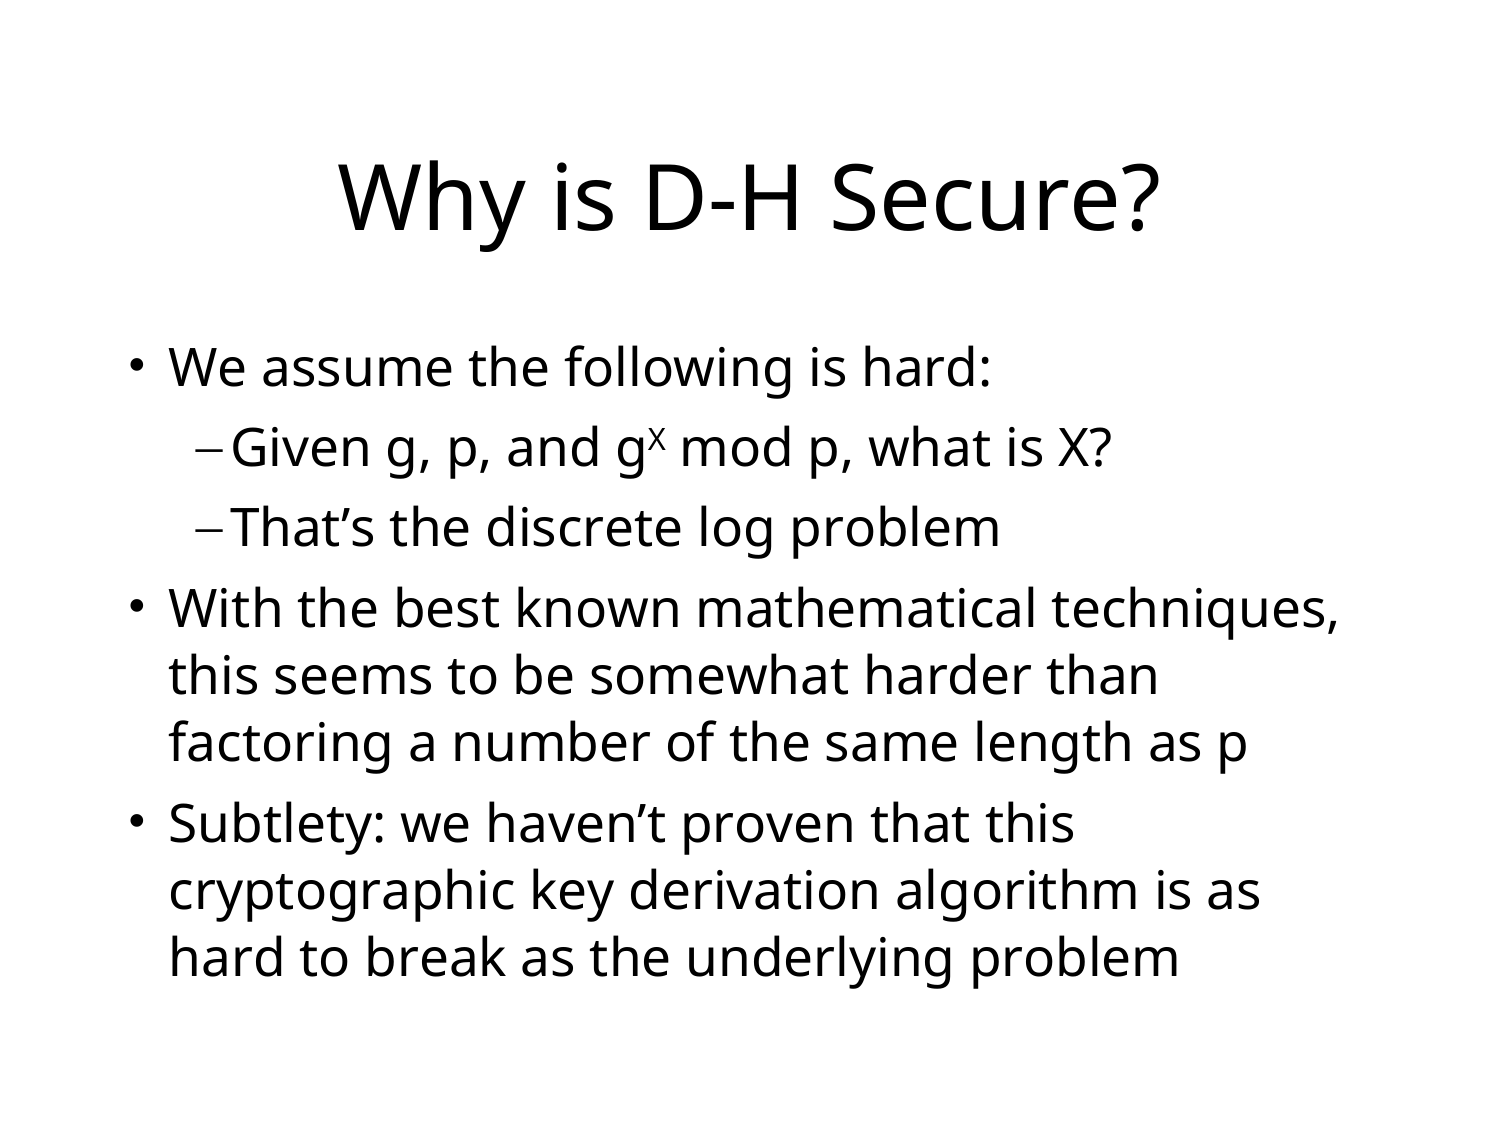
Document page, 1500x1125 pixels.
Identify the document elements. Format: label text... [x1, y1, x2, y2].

list We assume the following is hard: Given g, p, and gX mod p, what is X? That’s the discrete log problem With the best known mathematical techniques, this seems to be somewhat harder than factoring a number of the same length as p Subtlety: we haven’t proven that this cryptographic key derivation algorithm is as hard to break as the underlying problem [112, 324, 1388, 1048]
title Why is D-H Secure? [112, 99, 1388, 288]
